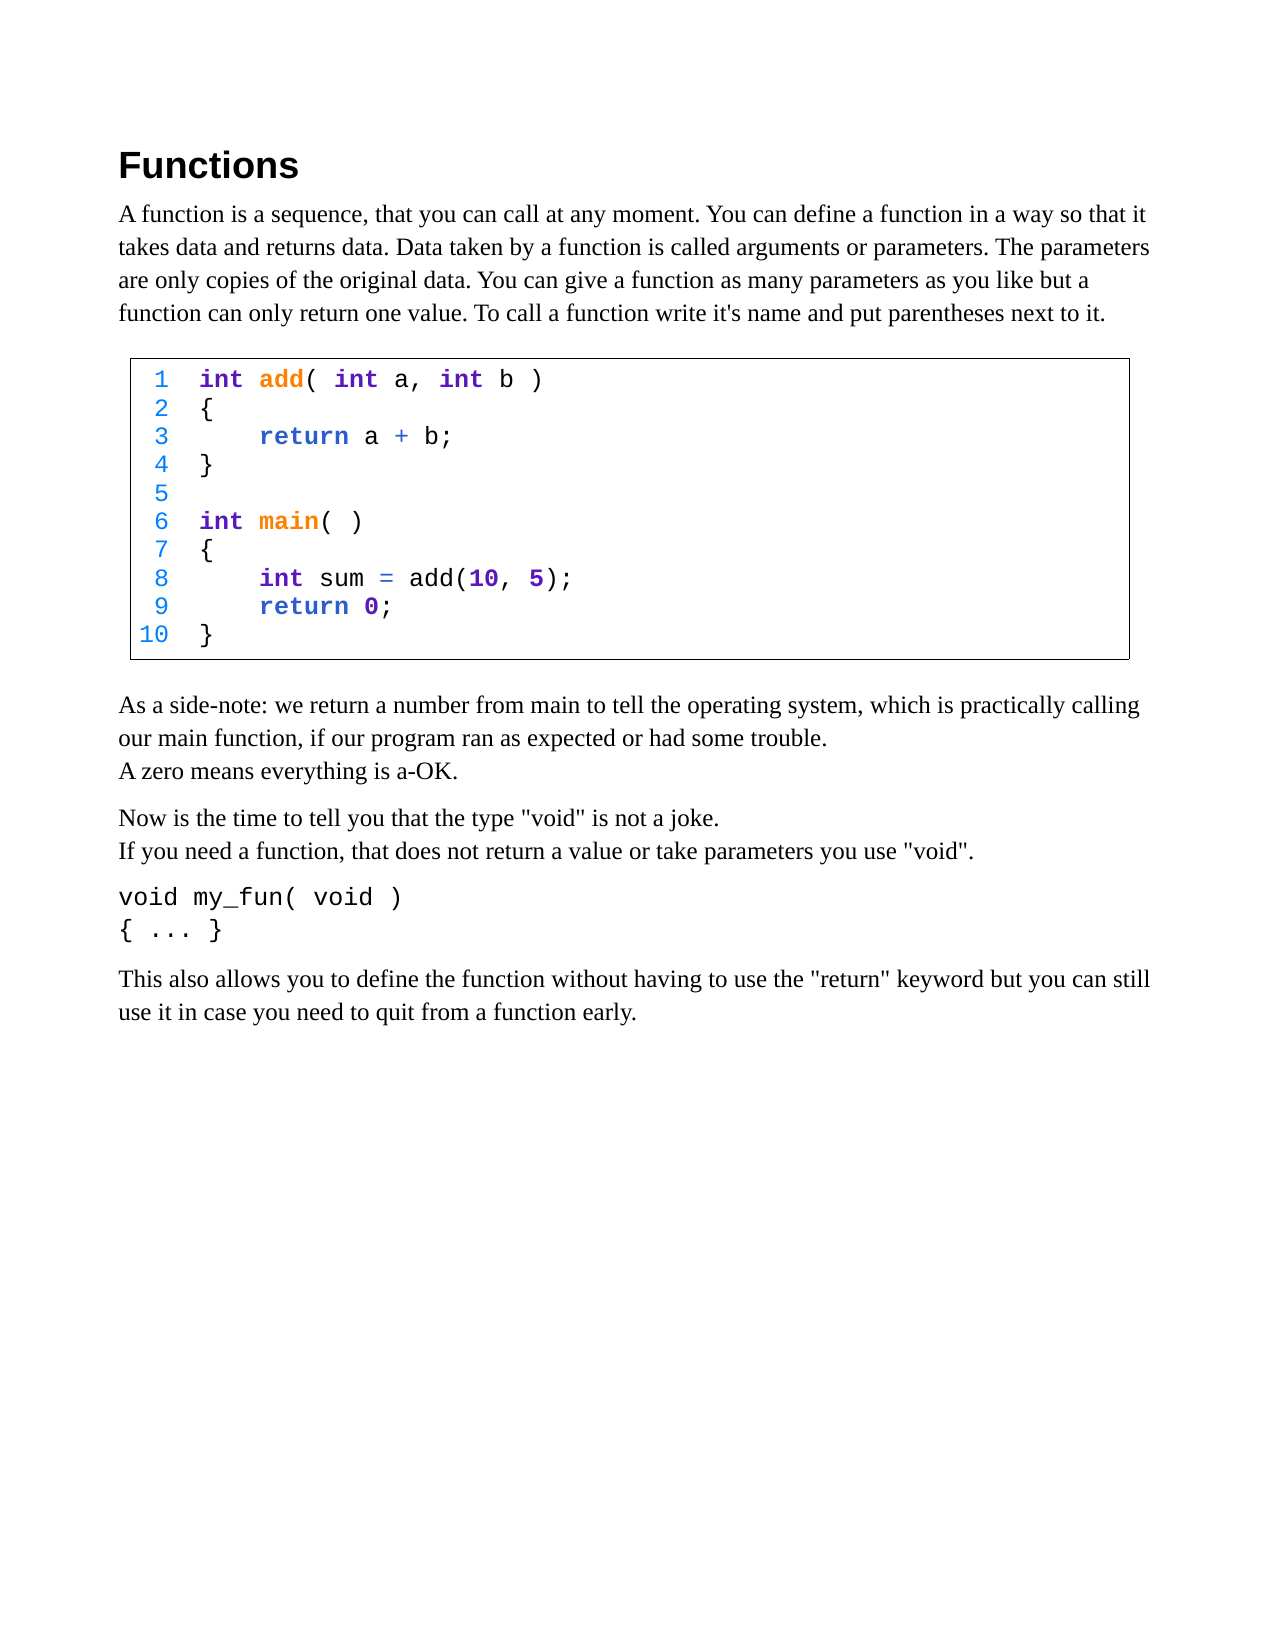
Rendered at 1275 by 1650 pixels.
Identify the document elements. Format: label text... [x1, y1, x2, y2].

text 8 int sum = add(10, 5); [139, 565, 1120, 593]
text Now is the time to tell you that the type "void" is not a joke. If you need a function, that does not return a value or take parameters you use "void". [118, 803, 1157, 865]
text 4 } [139, 452, 1120, 480]
subtitle Functions [118, 143, 1157, 187]
text 6 int main( ) [139, 508, 1120, 537]
text As a side-note: we return a number from main to tell the operating system, which is practically calling our main function, if our program ran as expected or had some trouble. A zero means everything is a-OK. [118, 690, 1157, 784]
text This also allows you to define the function without having to use the "return" keyword but you can still use it in case you need to quit from a function early. [118, 964, 1157, 1058]
text 9 return 0; [139, 593, 1120, 622]
text void my_fun( void ) { ... } [118, 884, 1157, 945]
text 2 { [139, 395, 1120, 423]
text 1 int add( int a, int b ) [139, 367, 1120, 395]
text 10 } [139, 622, 1120, 650]
text A function is a sequence, that you can call at any moment. You can define a function in a way so that it takes data and returns data. Data taken by a function is called arguments or parameters. The parameters are only copies of the original data. You can give a function as many parameters as you like but a function can only return one value. To call a function write it's name and put parentheses next to it. [118, 199, 1157, 327]
text 3 return a + b; [139, 423, 1120, 452]
text 7 { [139, 537, 1120, 565]
text 5 [139, 480, 1120, 508]
